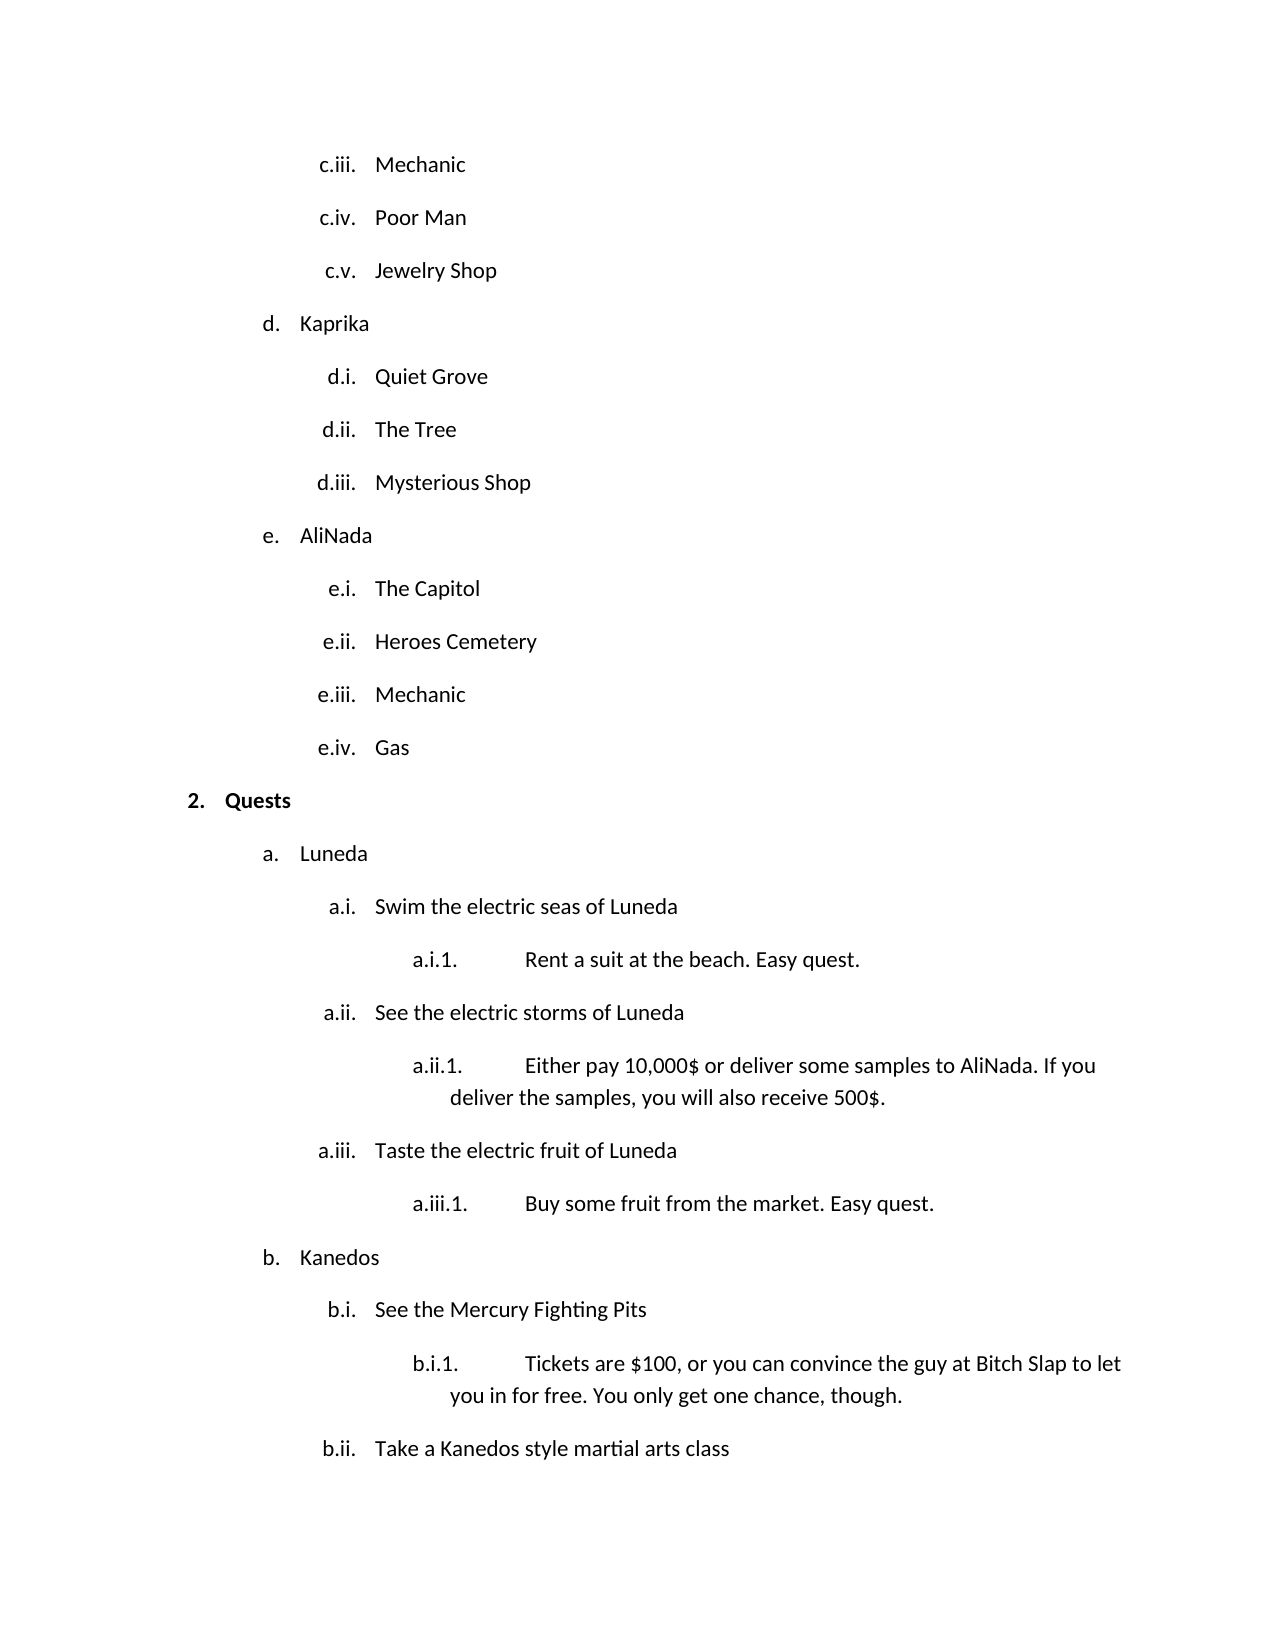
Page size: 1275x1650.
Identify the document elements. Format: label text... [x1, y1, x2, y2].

list Kanedos [262, 1243, 1125, 1271]
list Quests [187, 786, 1125, 814]
list Quiet Grove [356, 362, 1125, 390]
list Jewelry Shop [356, 256, 1125, 284]
list Gas [356, 733, 1125, 761]
list The Capitol [356, 574, 1125, 602]
list Mechanic [356, 150, 1125, 178]
list See the Mercury Fighting Pits [356, 1296, 1125, 1324]
list Mysterious Shop [356, 468, 1125, 496]
list Take a Kanedos style martial arts class [356, 1434, 1125, 1462]
list See the electric storms of Luneda [356, 998, 1125, 1026]
list Heroes Cemetery [356, 627, 1125, 655]
list Taste the electric fruit of Luneda [356, 1137, 1125, 1164]
list Mechanic [356, 680, 1125, 708]
list Either pay 10,000$ or deliver some samples to AliNada. If you deliver the samples, you will also receive 500$. [412, 1051, 1125, 1112]
list Luneda [262, 839, 1125, 867]
list The Tree [356, 415, 1125, 443]
list Buy some fruit from the market. Easy quest. [412, 1189, 1125, 1218]
list Swim the electric seas of Luneda [356, 892, 1125, 920]
list Poor Man [356, 203, 1125, 231]
list Rent a suit at the beach. Easy quest. [412, 945, 1125, 973]
list Kaprika [262, 309, 1125, 337]
list Tickets are $100, or you can convince the guy at Bitch Slap to let you in for free. You only get one chance, though. [412, 1349, 1125, 1409]
list AliNada [262, 521, 1125, 549]
